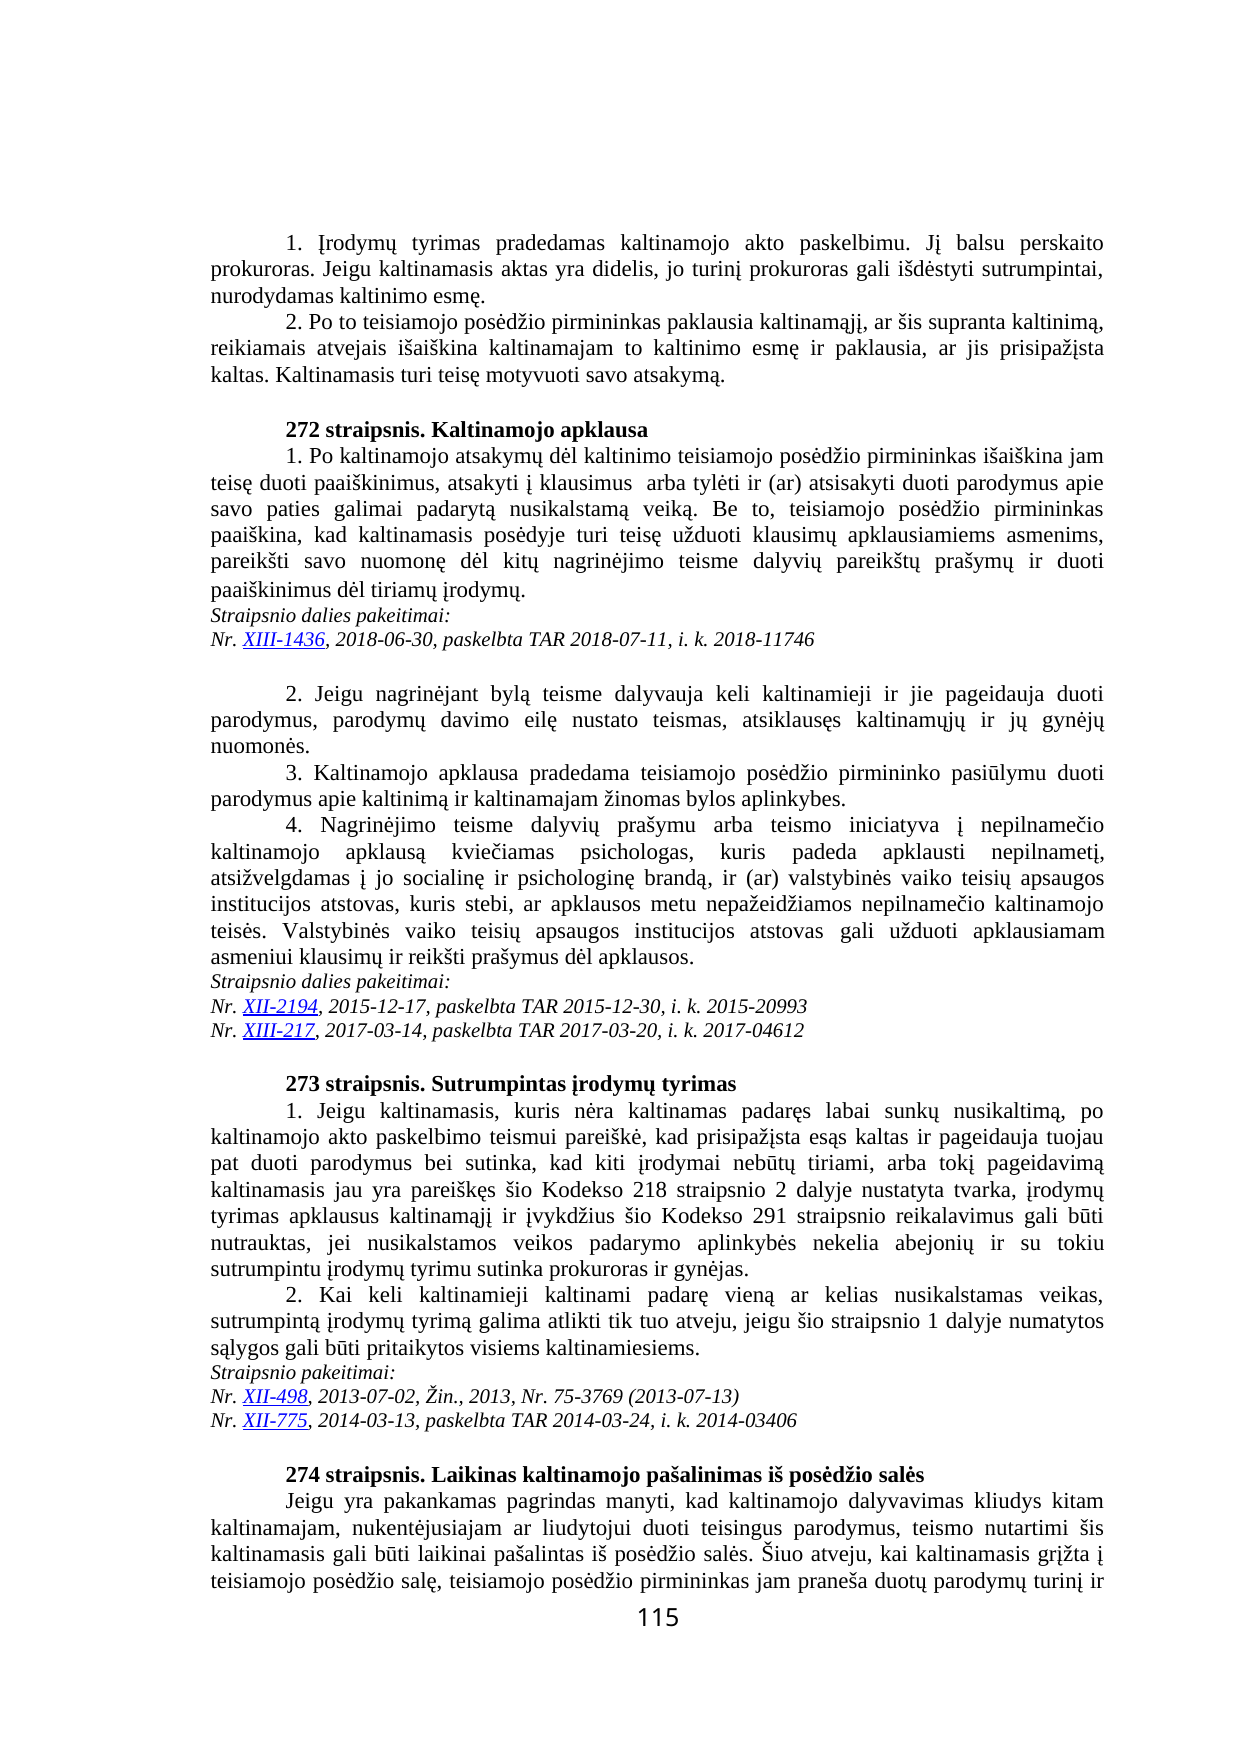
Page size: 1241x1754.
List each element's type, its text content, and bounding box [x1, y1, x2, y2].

text 2. Kai keli kaltinamieji kaltinami padarę vieną ar kelias nusikalstamas veikas, sutrumpintą įrodymų tyrimą galima atlikti tik tuo atveju, jeigu šio straipsnio 1 dalyje numatytos sąlygos gali būti pritaikytos visiems kaltinamiesiems. [210, 1281, 1105, 1360]
text 4. Nagrinėjimo teisme dalyvių prašymu arba teismo iniciatyva į nepilnamečio kaltinamojo apklausą kviečiamas psichologas, kuris padeda apklausti nepilnametį, atsižvelgdamas į jo socialinę ir psichologinę brandą, ir (ar) valstybinės vaiko teisių apsaugos institucijos atstovas, kuris stebi, ar apklausos metu nepažeidžiamos nepilnamečio kaltinamojo teisės. Valstybinės vaiko teisių apsaugos institucijos atstovas gali užduoti apklausiamam asmeniui klausimų ir reikšti prašymus dėl apklausos. [210, 811, 1105, 969]
text Nr. XIII-217, 2017-03-14, paskelbta TAR 2017-03-20, i. k. 2017-04612 [210, 1018, 1105, 1042]
text 1. Įrodymų tyrimas pradedamas kaltinamojo akto paskelbimu. Jį balsu perskaito prokuroras. Jeigu kaltinamasis aktas yra didelis, jo turinį prokuroras gali išdėstyti sutrumpintai, nurodydamas kaltinimo esmę. [210, 229, 1105, 308]
text Straipsnio dalies pakeitimai: [210, 603, 1105, 627]
text 273 straipsnis. Sutrumpintas įrodymų tyrimas [210, 1070, 1105, 1097]
text 1. Jeigu kaltinamasis, kuris nėra kaltinamas padaręs labai sunkų nusikaltimą, po kaltinamojo akto paskelbimo teismui pareiškė, kad prisipažįsta esąs kaltas ir pageidauja tuojau pat duoti parodymus bei sutinka, kad kiti įrodymai nebūtų tiriami, arba tokį pageidavimą kaltinamasis jau yra pareiškęs šio Kodekso 218 straipsnio 2 dalyje nustatyta tvarka, įrodymų tyrimas apklausus kaltinamąjį ir įvykdžius šio Kodekso 291 straipsnio reikalavimus gali būti nutrauktas, jei nusikalstamos veikos padarymo aplinkybės nekelia abejonių ir su tokiu sutrumpintu įrodymų tyrimu sutinka prokuroras ir gynėjas. [210, 1097, 1105, 1281]
text 274 straipsnis. Laikinas kaltinamojo pašalinimas iš posėdžio salės [210, 1461, 1105, 1488]
text Nr. XII-775, 2014-03-13, paskelbta TAR 2014-03-24, i. k. 2014-03406 [210, 1408, 1105, 1432]
text 1. Po kaltinamojo atsakymų dėl kaltinimo teisiamojo posėdžio pirmininkas išaiškina jam teisę duoti paaiškinimus, atsakyti į klausimus arba tylėti ir (ar) atsisakyti duoti parodymus apie savo paties galimai padarytą nusikalstamą veiką. Be to, teisiamojo posėdžio pirmininkas paaiškina, kad kaltinamasis posėdyje turi teisę užduoti klausimų apklausiamiems asmenims, pareikšti savo nuomonę dėl kitų nagrinėjimo teisme dalyvių pareikštų prašymų ir duoti paaiškinimus dėl tiriamų įrodymų. [210, 442, 1105, 603]
text 3. Kaltinamojo apklausa pradedama teisiamojo posėdžio pirmininko pasiūlymu duoti parodymus apie kaltinimą ir kaltinamajam žinomas bylos aplinkybes. [210, 759, 1105, 811]
text 2. Jeigu nagrinėjant bylą teisme dalyvauja keli kaltinamieji ir jie pageidauja duoti parodymus, parodymų davimo eilę nustato teismas, atsiklausęs kaltinamųjų ir jų gynėjų nuomonės. [210, 679, 1105, 759]
text Straipsnio dalies pakeitimai: [210, 969, 1105, 993]
text 272 straipsnis. Kaltinamojo apklausa [210, 416, 1105, 442]
text Nr. XII-498, 2013-07-02, Žin., 2013, Nr. 75-3769 (2013-07-13) [210, 1384, 1105, 1408]
text Straipsnio pakeitimai: [210, 1360, 1105, 1384]
text Nr. XII-2194, 2015-12-17, paskelbta TAR 2015-12-30, i. k. 2015-20993 [210, 993, 1105, 1018]
text Jeigu yra pakankamas pagrindas manyti, kad kaltinamojo dalyvavimas kliudys kitam kaltinamajam, nukentėjusiajam ar liudytojui duoti teisingus parodymus, teismo nutartimi šis kaltinamasis gali būti laikinai pašalintas iš posėdžio salės. Šiuo atveju, kai kaltinamasis grįžta į teisiamojo posėdžio salę, teisiamojo posėdžio pirmininkas jam praneša duotų parodymų turinį ir [210, 1488, 1105, 1593]
text Nr. XIII-1436, 2018-06-30, paskelbta TAR 2018-07-11, i. k. 2018-11746 [210, 627, 1105, 651]
text 2. Po to teisiamojo posėdžio pirmininkas paklausia kaltinamąjį, ar šis supranta kaltinimą, reikiamais atvejais išaiškina kaltinamajam to kaltinimo esmę ir paklausia, ar jis prisipažįsta kaltas. Kaltinamasis turi teisę motyvuoti savo atsakymą. [210, 308, 1105, 387]
